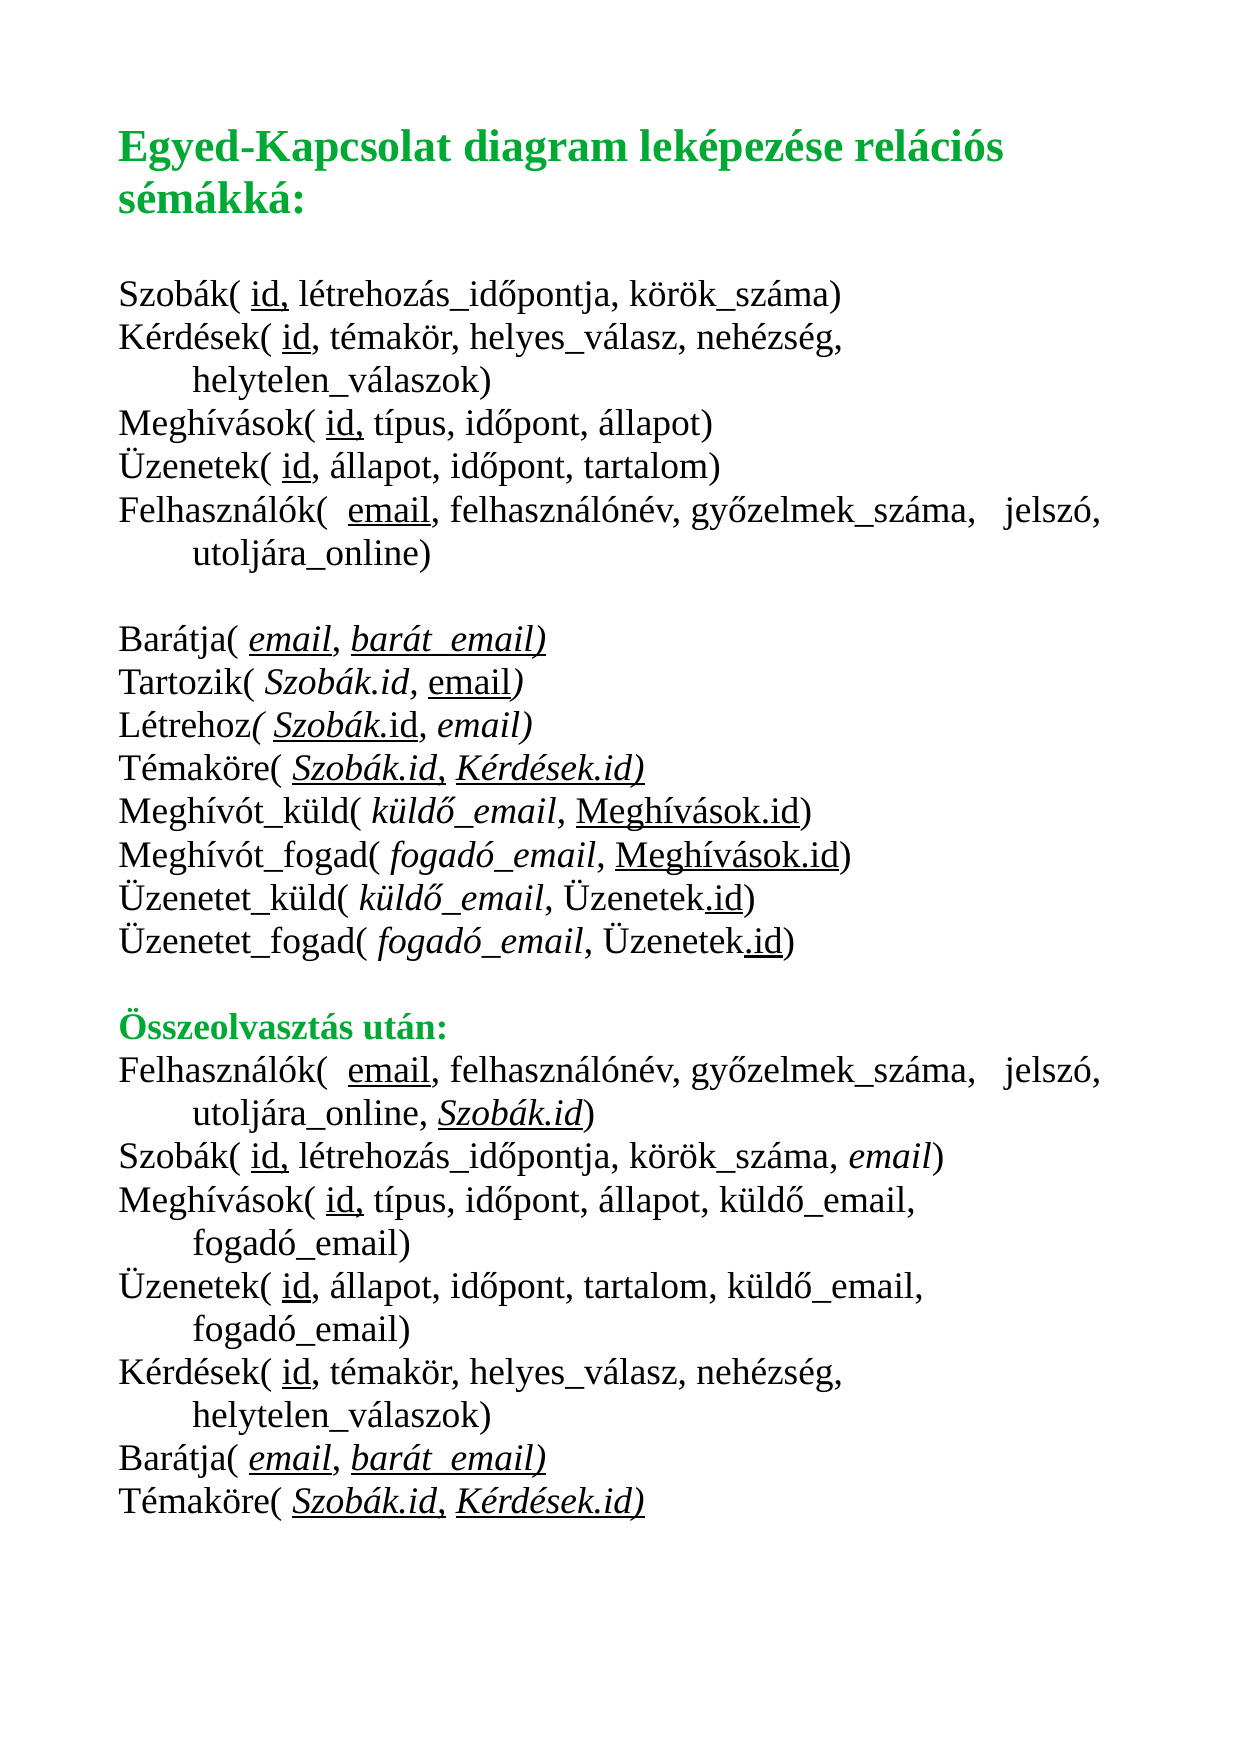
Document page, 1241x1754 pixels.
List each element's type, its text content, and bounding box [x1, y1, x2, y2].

text Tartozik( Szobák.id, email) [118, 659, 1122, 703]
text Kérdések( id, témakör, helyes_válasz, nehézség, helytelen_válaszok) [118, 314, 1122, 401]
text Meghívót_küld( küldő_email, Meghívások.id) [118, 789, 1122, 832]
text Felhasználók( email, felhasználónév, győzelmek_száma, jelszó, utoljára_online) [118, 487, 1122, 573]
text Felhasználók( email, felhasználónév, győzelmek_száma, jelszó, utoljára_online, Szobák.id) [118, 1048, 1122, 1134]
text Szobák( id, létrehozás_időpontja, körök_száma, email) Meghívások( id, típus, időpont, állapot, küldő_email, fogadó_email) [118, 1134, 1122, 1263]
text Üzenetet_fogad( fogadó_email, Üzenetek.id) [118, 918, 1122, 961]
text Barátja( email, barát_email) [118, 1436, 1122, 1479]
text Üzenetet_küld( küldő_email, Üzenetek.id) [118, 875, 1122, 918]
text Meghívások( id, típus, időpont, állapot) [118, 401, 1122, 444]
text Összeolvasztás után: [118, 1004, 1122, 1048]
text Egyed-Kapcsolat diagram leképezése relációs sémákká: [118, 118, 1122, 223]
text Témaköre( Szobák.id, Kérdések.id) [118, 746, 1122, 789]
text Szobák( id, létrehozás_időpontja, körök_száma) [118, 271, 1122, 314]
text Üzenetek( id, állapot, időpont, tartalom) [118, 444, 1122, 487]
text Létrehoz( Szobák.id, email) [118, 703, 1122, 746]
text Kérdések( id, témakör, helyes_válasz, nehézség, helytelen_válaszok) [118, 1349, 1122, 1436]
text Üzenetek( id, állapot, időpont, tartalom, küldő_email, fogadó_email) [118, 1263, 1122, 1349]
text Témaköre( Szobák.id, Kérdések.id) [118, 1479, 1122, 1522]
text Meghívót_fogad( fogadó_email, Meghívások.id) [118, 832, 1122, 875]
text Barátja( email, barát_email) [118, 616, 1122, 659]
